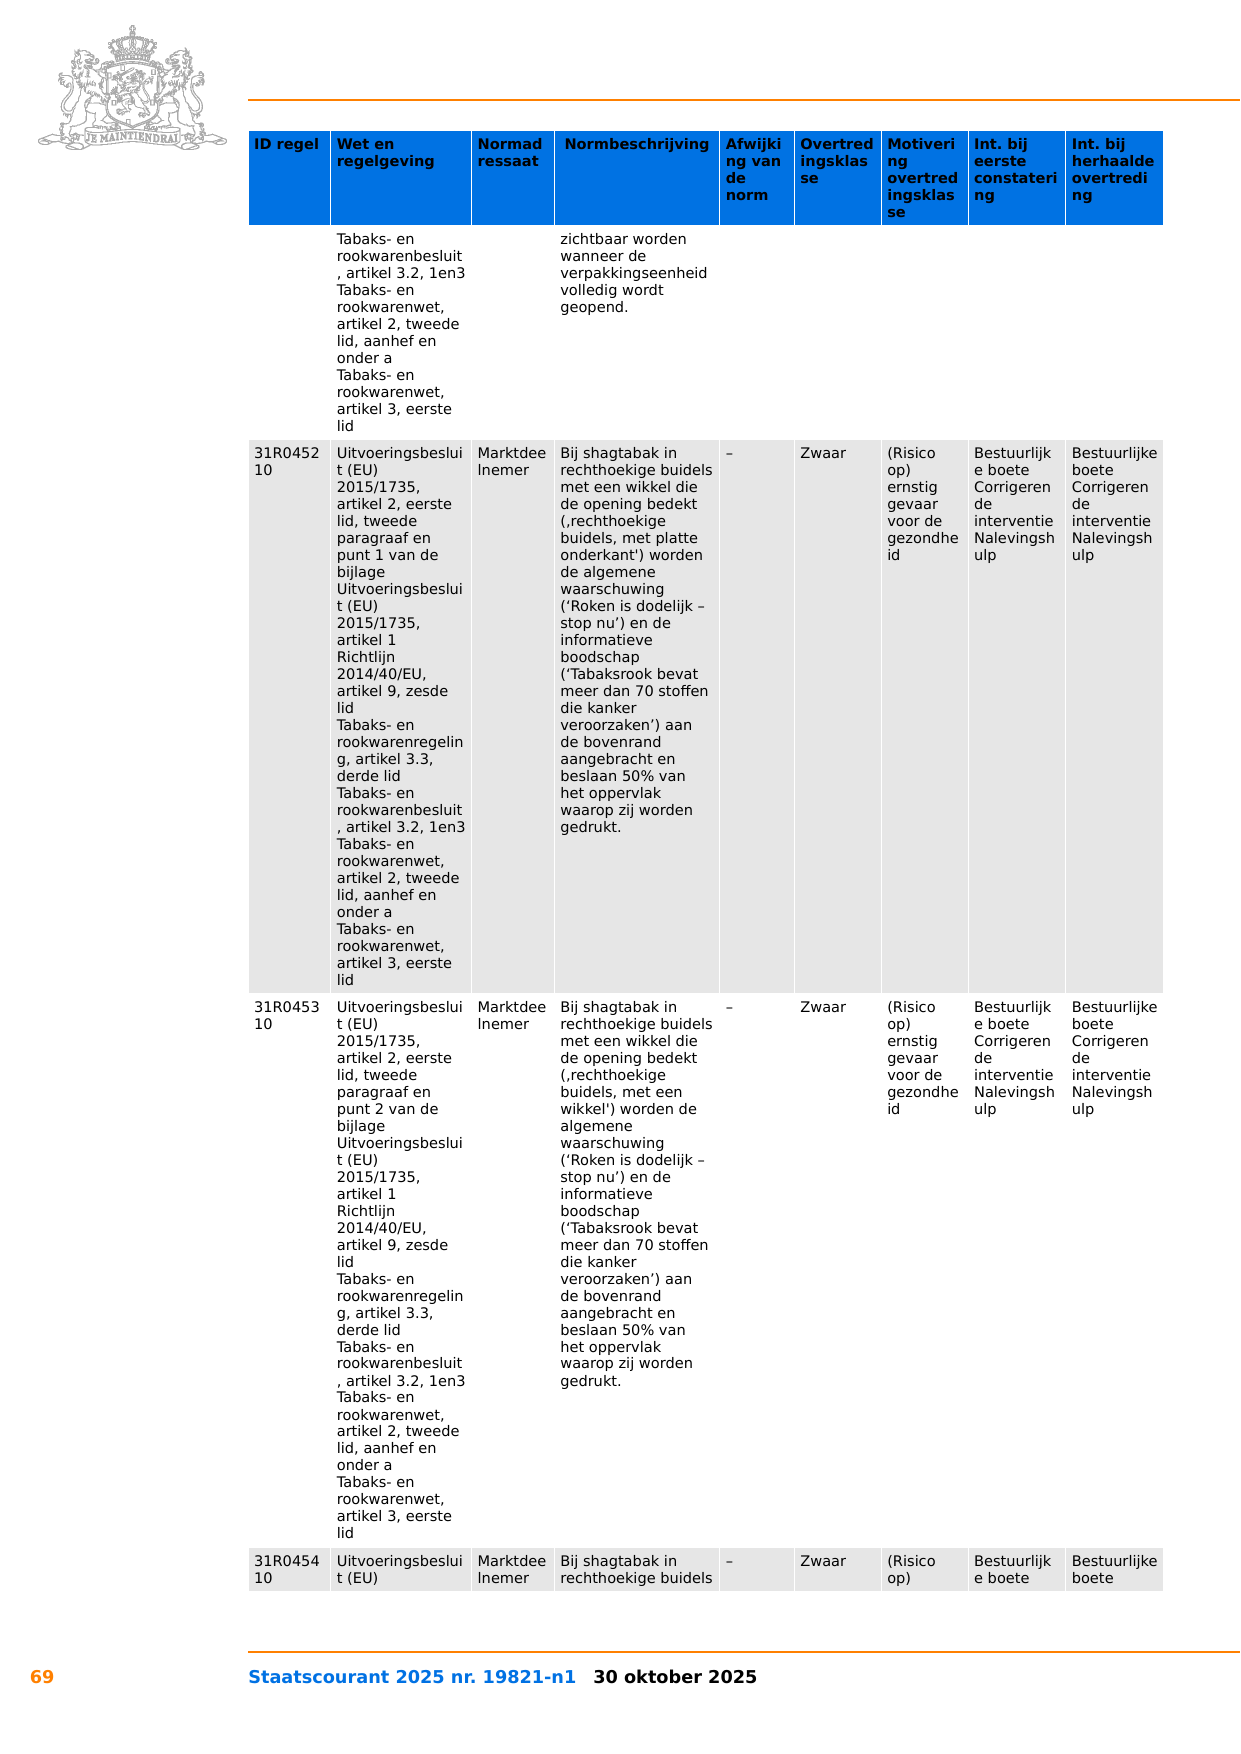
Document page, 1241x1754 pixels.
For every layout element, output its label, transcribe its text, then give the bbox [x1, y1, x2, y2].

table_header Int. bij herhaalde overtreding [1066, 131, 1163, 225]
table_cell Uitvoeringsbesluit (EU) [331, 1548, 471, 1591]
table_header Normadressaat [472, 131, 554, 225]
table_cell [249, 226, 330, 439]
table_cell [795, 226, 881, 439]
table_cell Bestuurlijke boete Corrigerende interventie Nalevingshulp [969, 994, 1065, 1547]
table_cell Bestuurlijke boete Corrigerende interventie Nalevingshulp [1066, 440, 1163, 993]
table_cell – [720, 1548, 794, 1591]
table_cell [720, 226, 794, 439]
table_cell Bestuurlijke boete Corrigerende interventie Nalevingshulp [969, 440, 1065, 993]
table_cell 31R045310 [249, 994, 330, 1547]
table_cell Bij shagtabak in rechthoekige buidels met een wikkel die de opening bedekt (,rechthoekige buidels, met een wikkel') worden de algemene waarschuwing (‘Roken is dodelijk – stop nu’) en de informatieve boodschap (‘Tabaksrook bevat meer dan 70 stoffen die kanker veroorzaken’) aan de bovenrand aangebracht en beslaan 50% van het oppervlak waarop zij worden gedrukt. [555, 994, 719, 1547]
table_cell Bestuurlijke boete Corrigerende interventie Nalevingshulp [1066, 994, 1163, 1547]
picture [38, 25, 227, 150]
table_cell – [720, 994, 794, 1547]
table_cell [969, 226, 1065, 439]
table_cell 31R045210 [249, 440, 330, 993]
table_cell Tabaks- en rookwarenbesluit, artikel 3.2, 1en3 Tabaks- en rookwarenwet, artikel 2, tweede lid, aanhef en onder a Tabaks- en rookwarenwet, artikel 3, eerste lid [331, 226, 471, 439]
table_header Motivering overtredingsklasse [882, 131, 968, 225]
table_cell Bij shagtabak in rechthoekige buidels [555, 1548, 719, 1591]
table_header Afwijking van de norm [720, 131, 794, 225]
table_header Normbeschrijving [555, 131, 719, 225]
table_cell Marktdeelnemer [472, 440, 554, 993]
table_cell Bestuurlijke boete [969, 1548, 1065, 1591]
table_cell [882, 226, 968, 439]
table_cell Uitvoeringsbesluit (EU) 2015/1735, artikel 2, eerste lid, tweede paragraaf en punt 2 van de bijlage Uitvoeringsbesluit (EU) 2015/1735, artikel 1 Richtlijn 2014/40/EU, artikel 9, zesde lid Tabaks- en rookwarenregeling, artikel 3.3, derde lid Tabaks- en rookwarenbesluit, artikel 3.2, 1en3 Tabaks- en rookwarenwet, artikel 2, tweede lid, aanhef en onder a Tabaks- en rookwarenwet, artikel 3, eerste lid [331, 994, 471, 1547]
table_cell Bestuurlijke boete [1066, 1548, 1163, 1591]
table_cell Zwaar [795, 440, 881, 993]
table_cell Marktdeelnemer [472, 994, 554, 1547]
table_cell 31R045410 [249, 1548, 330, 1591]
table_cell Zwaar [795, 1548, 881, 1591]
table_cell Bij shagtabak in rechthoekige buidels met een wikkel die de opening bedekt (,rechthoekige buidels, met platte onderkant') worden de algemene waarschuwing (‘Roken is dodelijk – stop nu’) en de informatieve boodschap (‘Tabaksrook bevat meer dan 70 stoffen die kanker veroorzaken’) aan de bovenrand aangebracht en beslaan 50% van het oppervlak waarop zij worden gedrukt. [555, 440, 719, 993]
table_header Overtredingsklasse [795, 131, 881, 225]
table_cell (Risico op) [882, 1548, 968, 1591]
table_cell – [720, 440, 794, 993]
table_cell (Risico op) ernstig gevaar voor de gezondheid [882, 994, 968, 1547]
table_cell zichtbaar worden wanneer de verpakkingseenheid volledig wordt geopend. [555, 226, 719, 439]
table_cell (Risico op) ernstig gevaar voor de gezondheid [882, 440, 968, 993]
table_header Wet en regelgeving [331, 131, 471, 225]
table_header ID regel [249, 131, 330, 225]
table_cell Zwaar [795, 994, 881, 1547]
table_cell [472, 226, 554, 439]
table_cell Uitvoeringsbesluit (EU) 2015/1735, artikel 2, eerste lid, tweede paragraaf en punt 1 van de bijlage Uitvoeringsbesluit (EU) 2015/1735, artikel 1 Richtlijn 2014/40/EU, artikel 9, zesde lid Tabaks- en rookwarenregeling, artikel 3.3, derde lid Tabaks- en rookwarenbesluit, artikel 3.2, 1en3 Tabaks- en rookwarenwet, artikel 2, tweede lid, aanhef en onder a Tabaks- en rookwarenwet, artikel 3, eerste lid [331, 440, 471, 993]
table_cell [1066, 226, 1163, 439]
table_header Int. bij eerste constatering [969, 131, 1065, 225]
table_cell Marktdeelnemer [472, 1548, 554, 1591]
